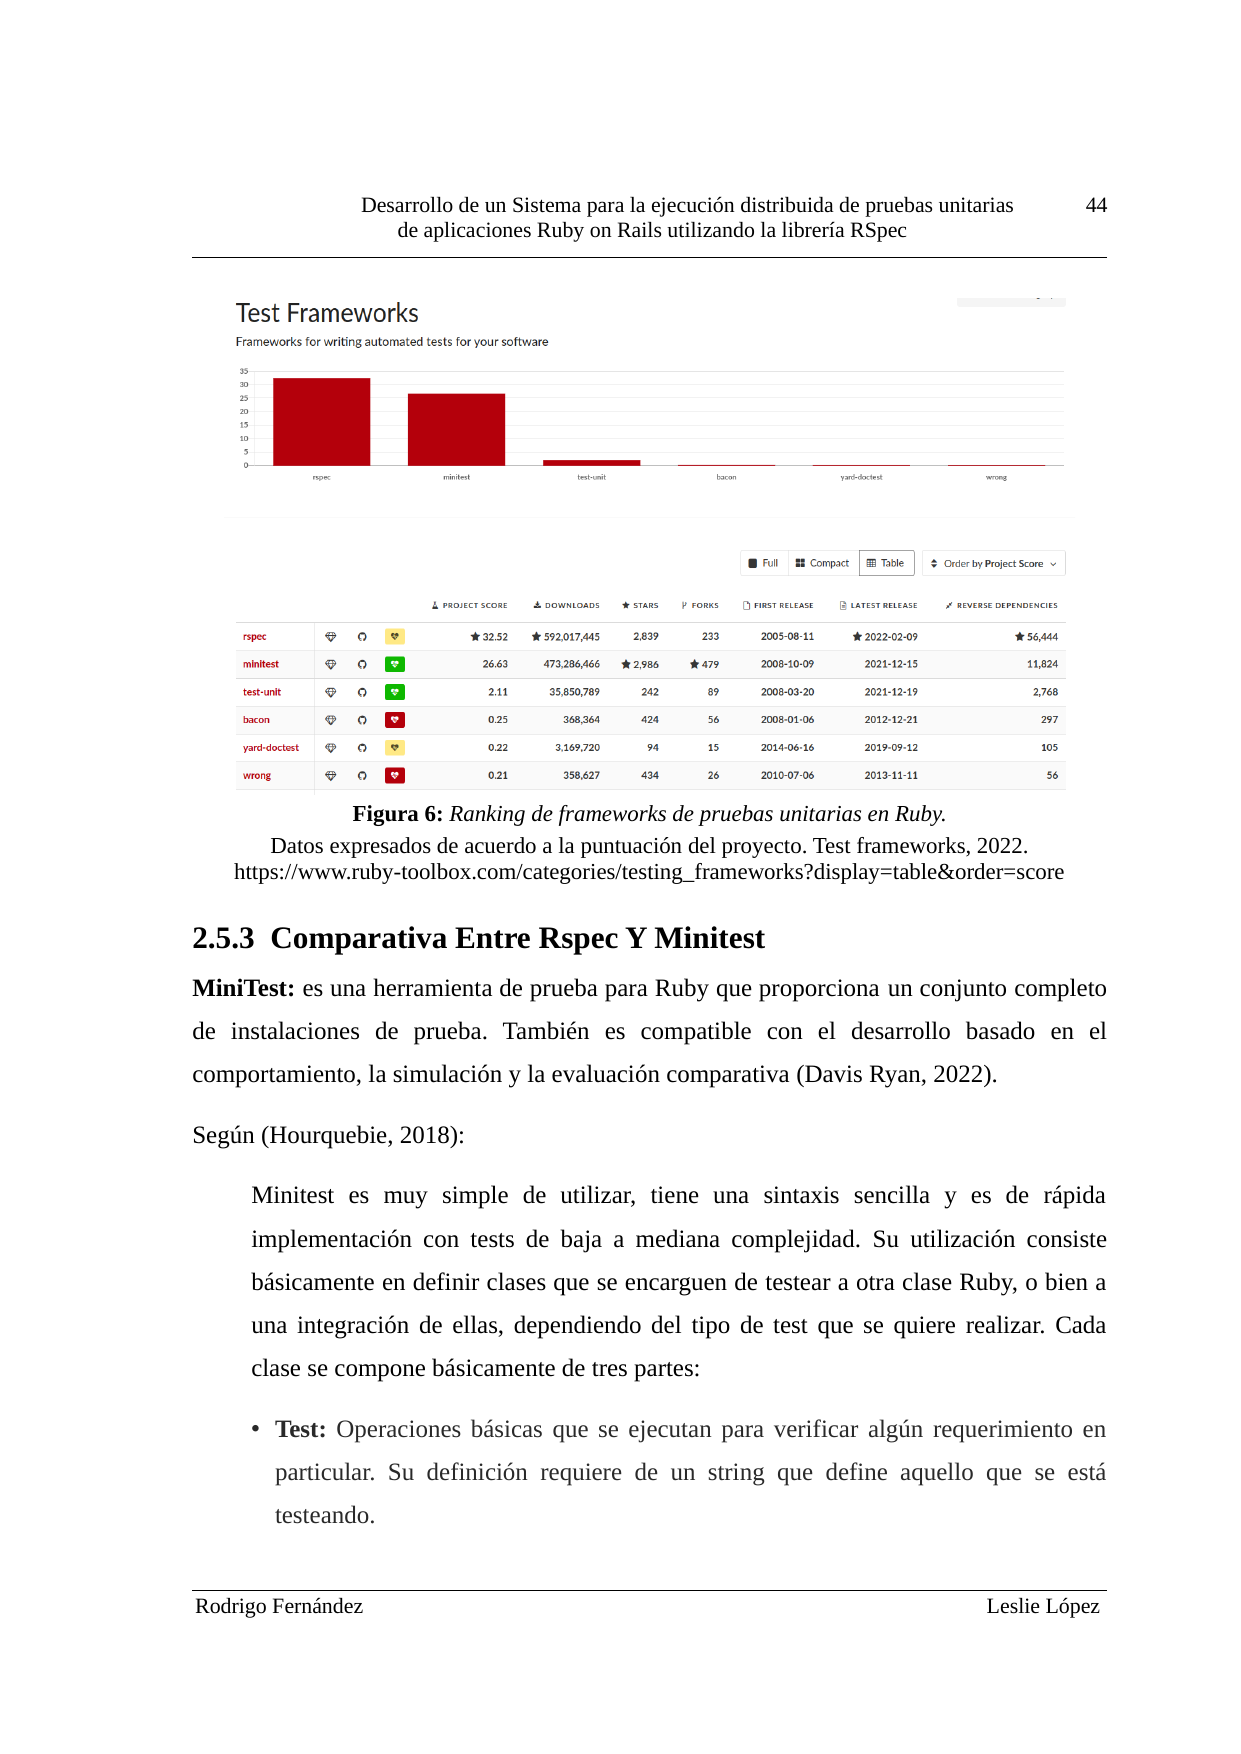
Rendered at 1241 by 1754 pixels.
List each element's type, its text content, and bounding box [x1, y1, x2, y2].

text Datos expresados de acuerdo a la puntuación del proyecto. Test frameworks, 2022. https://www.ruby-toolbox.com/categories/testing_frameworks?display=table&order=score [227, 832, 1072, 885]
text Según (Hourquebie, 2018)⁠: [192, 1120, 1107, 1148]
text Figura 6: Ranking de frameworks de pruebas unitarias en Ruby. [227, 800, 1072, 826]
text Minitest es muy simple de utilizar, tiene una sintaxis sencilla y es de rápida implementación con tests de baja a mediana complejidad. Su utilización consiste básicamente en definir clases que se encarguen de testear a otra clase Ruby, o bien a una integración de ellas, dependiendo del tipo de test que se quiere realizar. Cada clase se compone básicamente de tres partes: [251, 1181, 1107, 1382]
subtitle Comparativa entre Rspec y Minitest [192, 919, 1107, 955]
list Test: Operaciones básicas que se ejecutan para verificar algún requerimiento en particular. Su definición requiere de un string que define aquello que se está testeando. [251, 1414, 1107, 1529]
text MiniTest: es una herramienta de prueba para Ruby que proporciona un conjunto completo de instalaciones de prueba. También es compatible con el desarrollo basado en el comportamiento, la simulación y la evaluación comparativa (Davis Ryan, 2022)⁠. [192, 973, 1107, 1088]
picture [224, 298, 1076, 795]
